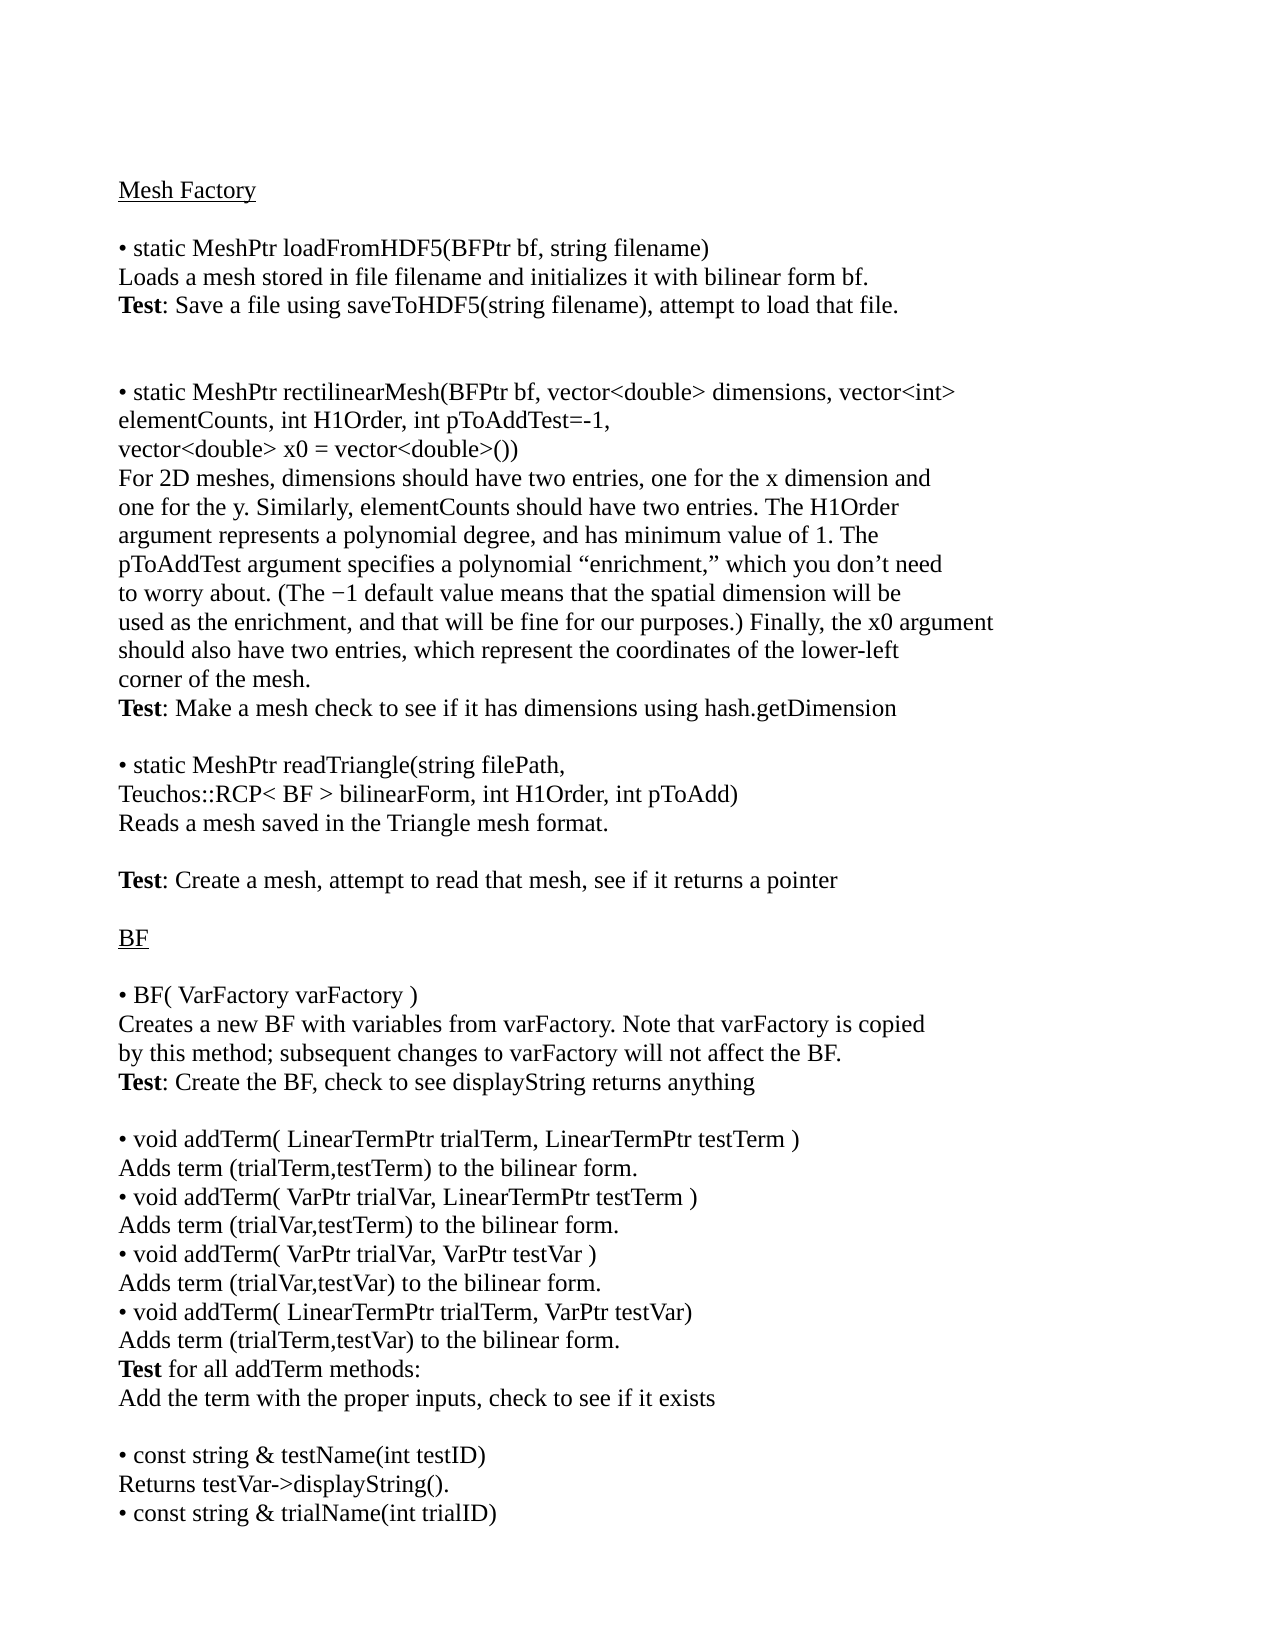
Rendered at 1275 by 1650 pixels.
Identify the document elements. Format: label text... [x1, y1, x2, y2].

text Test: Make a mesh check to see if it has dimensions using hash.getDimension [118, 693, 1157, 722]
text • static MeshPtr readTriangle(string filePath, [118, 751, 1157, 779]
text Creates a new BF with variables from varFactory. Note that varFactory is copied [118, 1009, 1157, 1038]
text Test for all addTerm methods: [118, 1354, 1157, 1383]
text Test: Save a file using saveToHDF5(string filename), attempt to load that file. [118, 291, 1157, 319]
text Adds term (trialTerm,testTerm) to the bilinear form. [118, 1153, 1157, 1182]
text • static MeshPtr loadFromHDF5(BFPtr bf, string filename) [118, 233, 1157, 262]
text Adds term (trialVar,testVar) to the bilinear form. [118, 1268, 1157, 1297]
text Adds term (trialVar,testTerm) to the bilinear form. [118, 1211, 1157, 1239]
text used as the enrichment, and that will be fine for our purposes.) Finally, the x0 argument [118, 607, 1157, 636]
text Add the term with the proper inputs, check to see if it exists [118, 1383, 1157, 1412]
text Teuchos::RCP< BF > bilinearForm, int H1Order, int pToAdd) [118, 779, 1157, 808]
text • void addTerm( LinearTermPtr trialTerm, VarPtr testVar) [118, 1297, 1157, 1326]
text • void addTerm( VarPtr trialVar, VarPtr testVar ) [118, 1239, 1157, 1268]
text to worry about. (The −1 default value means that the spatial dimension will be [118, 578, 1157, 607]
text Loads a mesh stored in file filename and initializes it with bilinear form bf. [118, 262, 1157, 291]
text • static MeshPtr rectilinearMesh(BFPtr bf, vector<double> dimensions, vector<int> [118, 377, 1157, 406]
text should also have two entries, which represent the coordinates of the lower-left [118, 636, 1157, 664]
text Test: Create a mesh, attempt to read that mesh, see if it returns a pointer [118, 866, 1157, 894]
text by this method; subsequent changes to varFactory will not affect the BF. [118, 1038, 1157, 1067]
text Adds term (trialTerm,testVar) to the bilinear form. [118, 1326, 1157, 1354]
text argument represents a polynomial degree, and has minimum value of 1. The [118, 521, 1157, 549]
text pToAddTest argument specifies a polynomial “enrichment,” which you don’t need [118, 549, 1157, 578]
text elementCounts, int H1Order, int pToAddTest=-1, [118, 406, 1157, 434]
text vector<double> x0 = vector<double>()) [118, 434, 1157, 463]
text • const string & testName(int testID) [118, 1441, 1157, 1469]
text • const string & trialName(int trialID) [118, 1498, 1157, 1527]
text For 2D meshes, dimensions should have two entries, one for the x dimension and [118, 463, 1157, 492]
text Test: Create the BF, check to see displayString returns anything [118, 1067, 1157, 1096]
text • void addTerm( VarPtr trialVar, LinearTermPtr testTerm ) [118, 1182, 1157, 1211]
text one for the y. Similarly, elementCounts should have two entries. The H1Order [118, 492, 1157, 521]
text • BF( VarFactory varFactory ) [118, 981, 1157, 1009]
text Reads a mesh saved in the Triangle mesh format. [118, 808, 1157, 837]
text Mesh Factory [118, 176, 1157, 204]
text Returns testVar->displayString(). [118, 1469, 1157, 1498]
text BF [118, 923, 1157, 952]
text corner of the mesh. [118, 664, 1157, 693]
text • void addTerm( LinearTermPtr trialTerm, LinearTermPtr testTerm ) [118, 1124, 1157, 1153]
